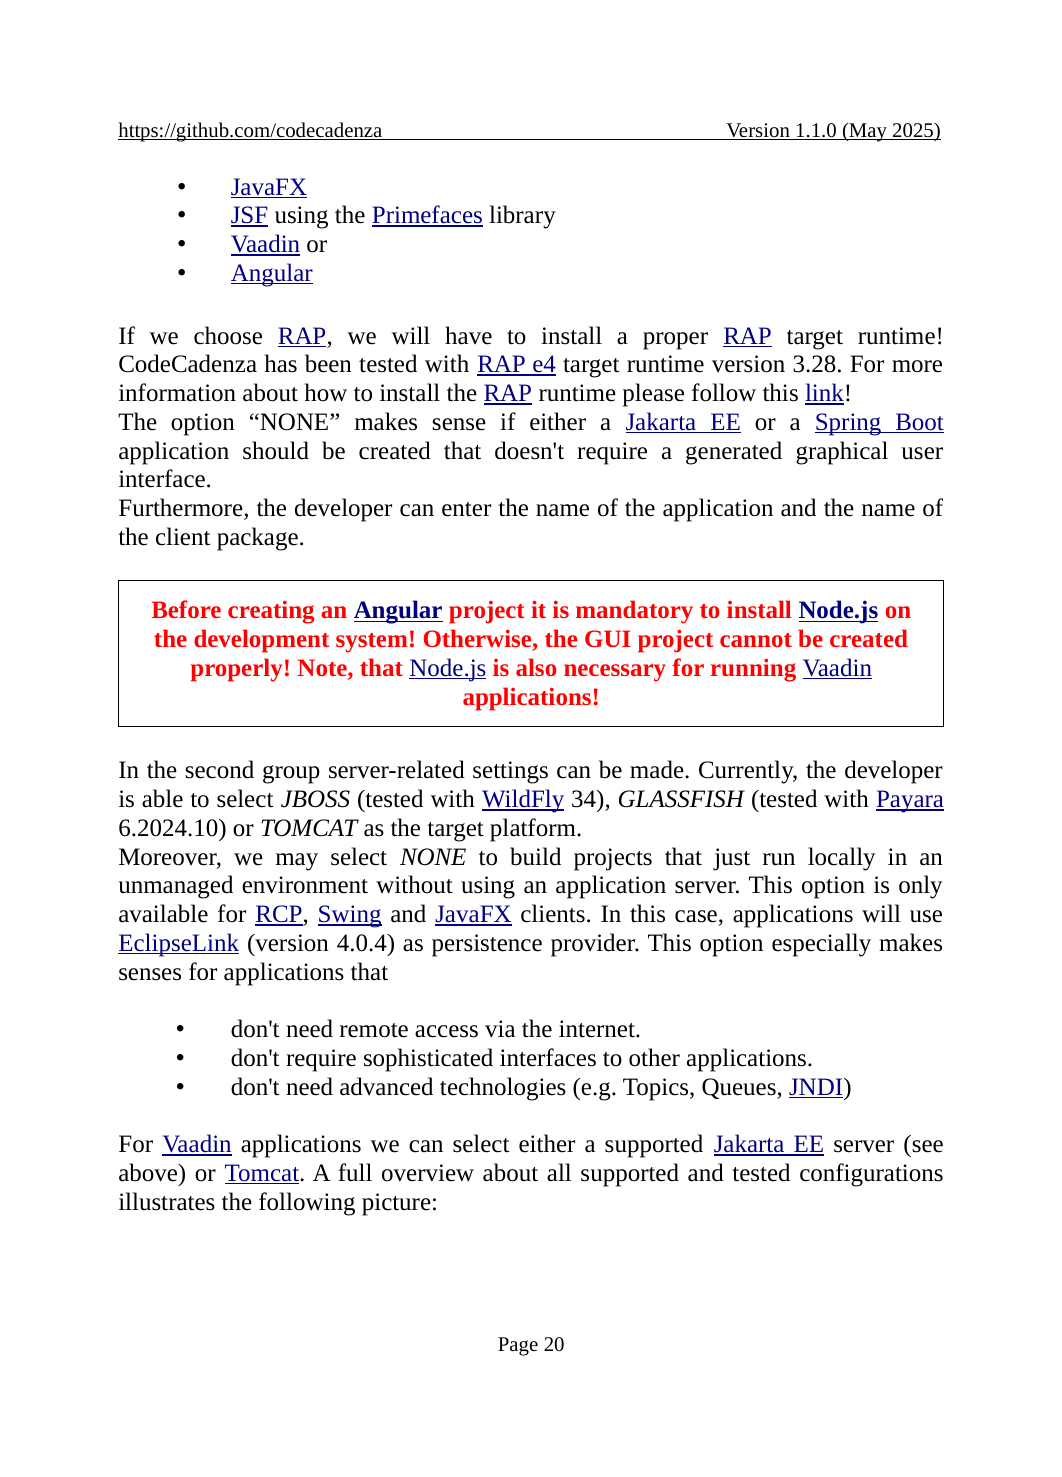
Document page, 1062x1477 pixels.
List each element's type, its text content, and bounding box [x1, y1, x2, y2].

list Angular [177, 258, 944, 287]
list Vaadin or [177, 229, 944, 258]
text In the second group server-related settings can be made. Currently, the developer is able to select JBOSS (tested with WildFly 34), GLASSFISH (tested with Payara 6.2024.10) or TOMCAT as the target platform. [118, 755, 944, 842]
text For Vaadin applications we can select either a supported Jakarta EE server (see above) or Tomcat. A full overview about all supported and tested configurations illustrates the following picture: [118, 1129, 944, 1215]
list JavaFX [177, 172, 944, 200]
text Furthermore, the developer can enter the name of the application and the name of the client package. [118, 493, 944, 551]
table_header Before creating an Angular project it is mandatory to install Node.js on the development system! Otherwise, the GUI project cannot be created properly! Note, that Node.js is also necessary for running Vaadin applications! [119, 581, 943, 726]
list don't require sophisticated interfaces to other applications. [176, 1043, 944, 1072]
list don't need advanced technologies (e.g. Topics, Queues, JNDI) [176, 1072, 944, 1100]
text The option “NONE” makes sense if either a Jakarta EE or a Spring Boot application should be created that doesn't require a generated graphical user interface. [118, 407, 944, 493]
text If we choose RAP, we will have to install a proper RAP target runtime! CodeCadenza has been tested with RAP e4 target runtime version 3.28. For more information about how to install the RAP runtime please follow this link! [118, 321, 944, 407]
list don't need remote access via the internet. [176, 1014, 944, 1043]
list JSF using the Primefaces library [177, 200, 944, 229]
text Moreover, we may select NONE to build projects that just run locally in an unmanaged environment without using an application server. This option is only available for RCP, Swing and JavaFX clients. In this case, applications will use EclipseLink (version 4.0.4) as persistence provider. This option especially makes senses for applications that [118, 842, 944, 985]
